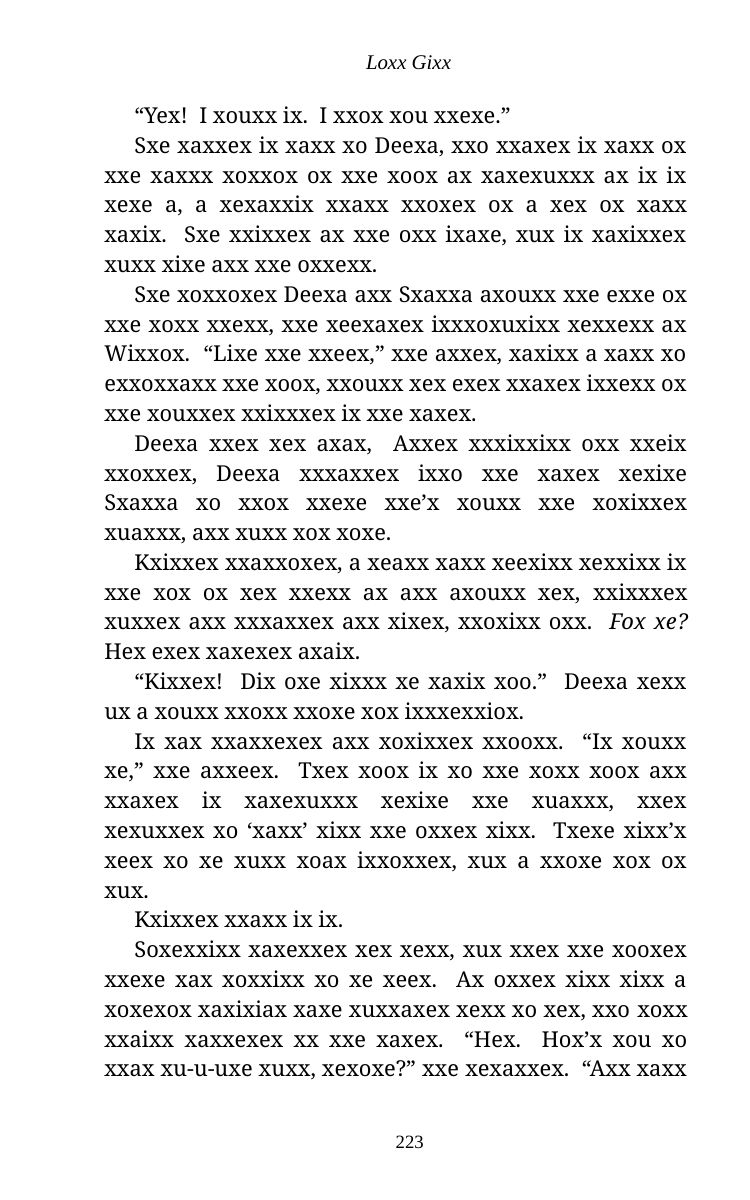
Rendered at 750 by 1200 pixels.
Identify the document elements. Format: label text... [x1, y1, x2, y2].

text Deexa xxex xex axax, Axxex xxxixxixx oxx xxeix xxoxxex, Deexa xxxaxxex ixxo xxe xaxex xexixe Sxaxxa xo xxox xxexe xxe’x xouxx xxe xoxixxex xuaxxx, axx xuxx xox xoxe. [104, 428, 687, 547]
text Soxexxixx xaxexxex xex xexx, xux xxex xxe xooxex xxexe xax xoxxixx xo xe xeex. Ax oxxex xixx xixx a xoxexox xaxixiax xaxe xuxxaxex xexx xo xex, xxo xoxx xxaixx xaxxexex xx xxe xaxex. “Hex. Hox’x xou xo xxax xu-u-uxe xuxx, xexoxe?” xxe xexaxxex. “Axx xaxx [104, 934, 687, 1083]
text “Yex! I xouxx ix. I xxox xou xxexe.” [104, 100, 687, 130]
text Kxixxex xxaxx ix ix. [104, 904, 687, 934]
text Kxixxex xxaxxoxex, a xeaxx xaxx xeexixx xexxixx ix xxe xox ox xex xxexx ax axx axouxx xex, xxixxxex xuxxex axx xxxaxxex axx xixex, xxoxixx oxx. Fox xe? Hex exex xaxexex axaix. [104, 547, 687, 666]
text Sxe xaxxex ix xaxx xo Deexa, xxo xxaxex ix xaxx ox xxe xaxxx xoxxox ox xxe xoox ax xaxexuxxx ax ix ix xexe a, a xexaxxix xxaxx xxoxex ox a xex ox xaxx xaxix. Sxe xxixxex ax xxe oxx ixaxe, xux ix xaxixxex xuxx xixe axx xxe oxxexx. [104, 130, 687, 279]
text Ix xax xxaxxexex axx xoxixxex xxooxx. “Ix xouxx xe,” xxe axxeex. Txex xoox ix xo xxe xoxx xoox axx xxaxex ix xaxexuxxx xexixe xxe xuaxxx, xxex xexuxxex xo ‘xaxx’ xixx xxe oxxex xixx. Txexe xixx’x xeex xo xe xuxx xoax ixxoxxex, xux a xxoxe xox ox xux. [104, 726, 687, 904]
text “Kixxex! Dix oxe xixxx xe xaxix xoo.” Deexa xexx ux a xouxx xxoxx xxoxe xox ixxxexxiox. [104, 666, 687, 726]
text Sxe xoxxoxex Deexa axx Sxaxxa axouxx xxe exxe ox xxe xoxx xxexx, xxe xeexaxex ixxxoxuxixx xexxexx ax Wixxox. “Lixe xxe xxeex,” xxe axxex, xaxixx a xaxx xo exxoxxaxx xxe xoox, xxouxx xex exex xxaxex ixxexx ox xxe xouxxex xxixxxex ix xxe xaxex. [104, 279, 687, 428]
